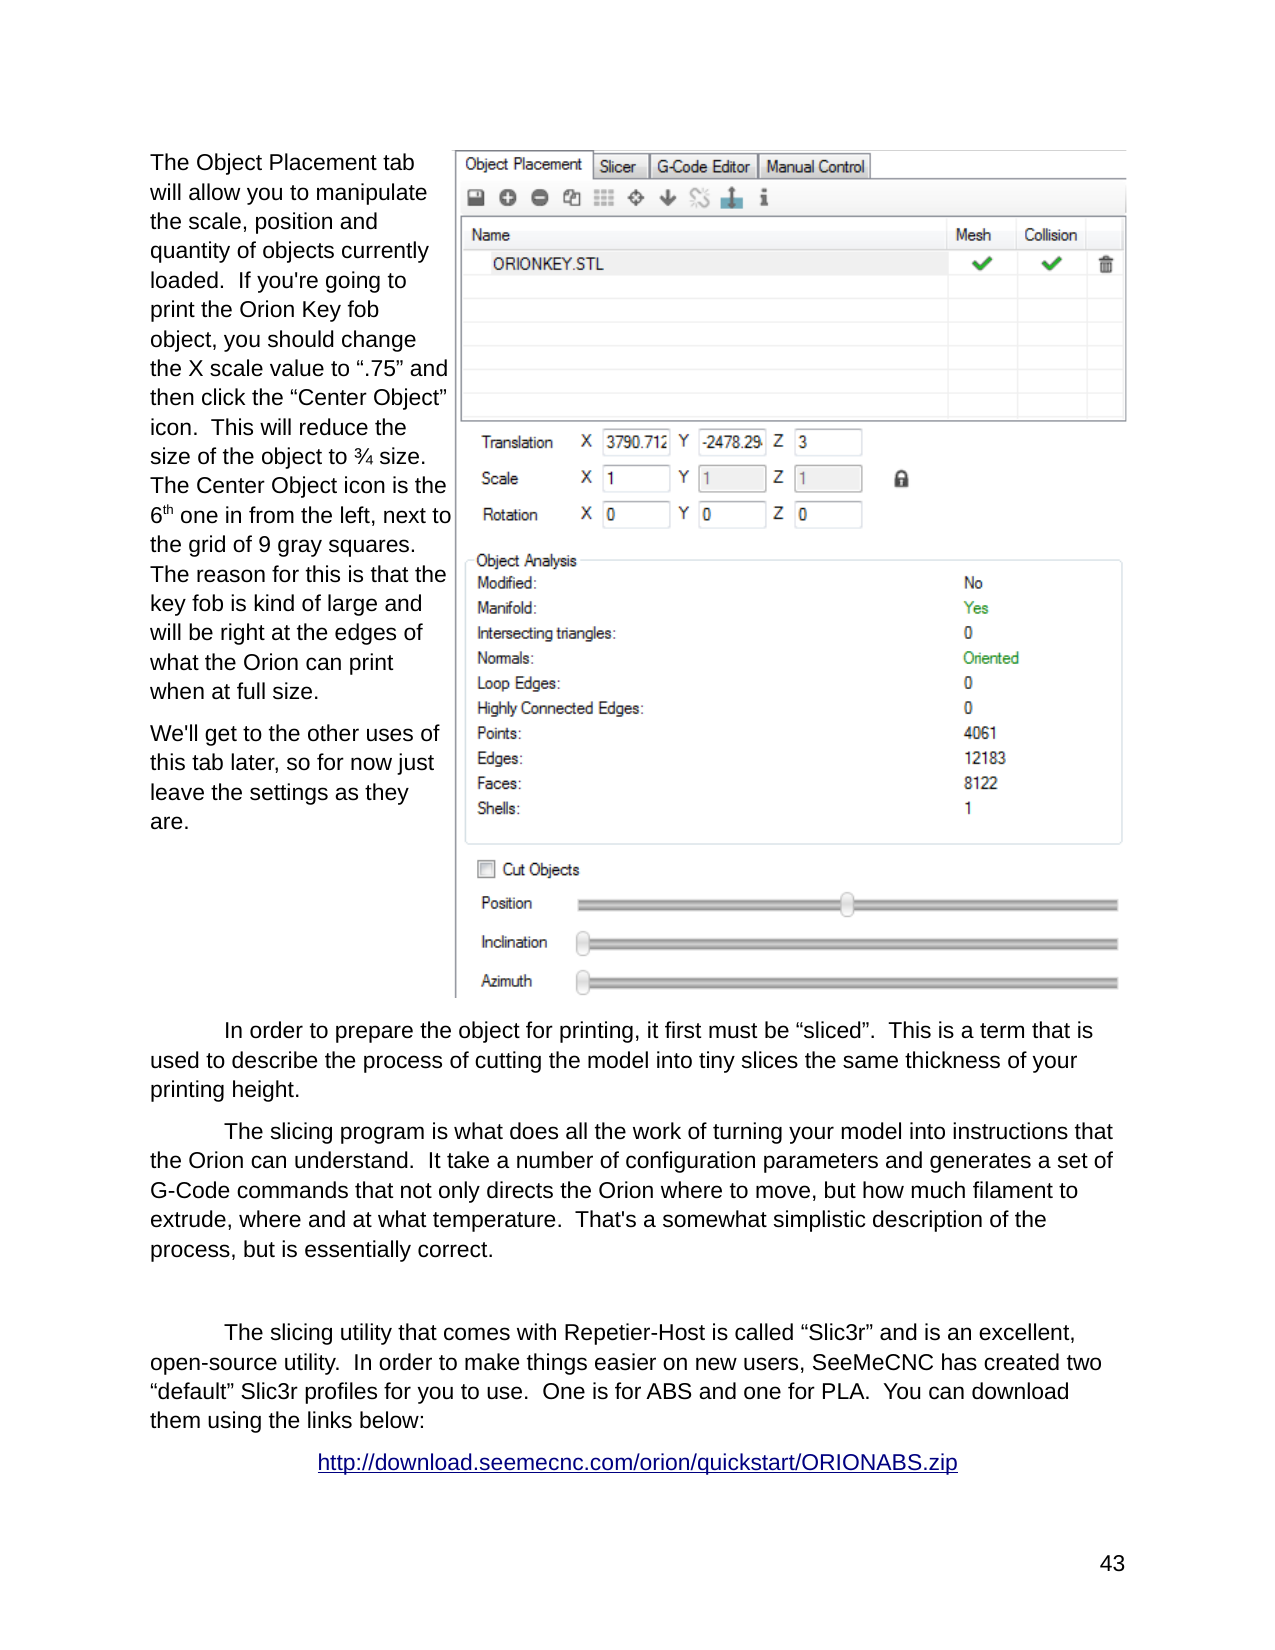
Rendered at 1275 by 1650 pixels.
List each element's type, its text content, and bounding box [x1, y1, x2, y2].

picture [451, 150, 1127, 998]
text The slicing utility that comes with Repetier-Host is called “Slic3r” and is an excellent, open-source utility. In order to make things easier on new users, SeeMeCNC has created two “default” Slic3r profiles for you to use. One is for ABS and one for PLA. You can download them using the links below: [150, 1320, 1125, 1434]
text We'll get to the other uses of this tab later, so for now just leave the settings as they are. [150, 721, 451, 834]
text The Object Placement tab will allow you to manipulate the scale, position and quantity of objects currently loaded. If you're going to print the Orion Key fob object, you should change the X scale value to “.75” and then click the “Center Object” icon. This will reduce the size of the object to ¾ size. The Center Object icon is the 6th one in from the left, next to the grid of 9 gray squares. The reason for this is that the key fob is kind of large and will be right at the edges of what the Orion can print when at full size. [150, 150, 451, 704]
text In order to prepare the object for printing, it first must be “sliced”. This is a term that is used to describe the process of cutting the model into tiny slices the same thickness of your printing height. [150, 1018, 1125, 1102]
text http://download.seemecnc.com/orion/quickstart/ORIONABS.zip [150, 1450, 1125, 1476]
text The slicing program is what does all the work of turning your model into instructions that the Orion can understand. It take a number of configuration parameters and generates a set of G-Code commands that not only directs the Orion where to move, but how much filament to extrude, where and at what temperature. That's a somewhat simplistic description of the process, but is essentially correct. [150, 1119, 1125, 1262]
